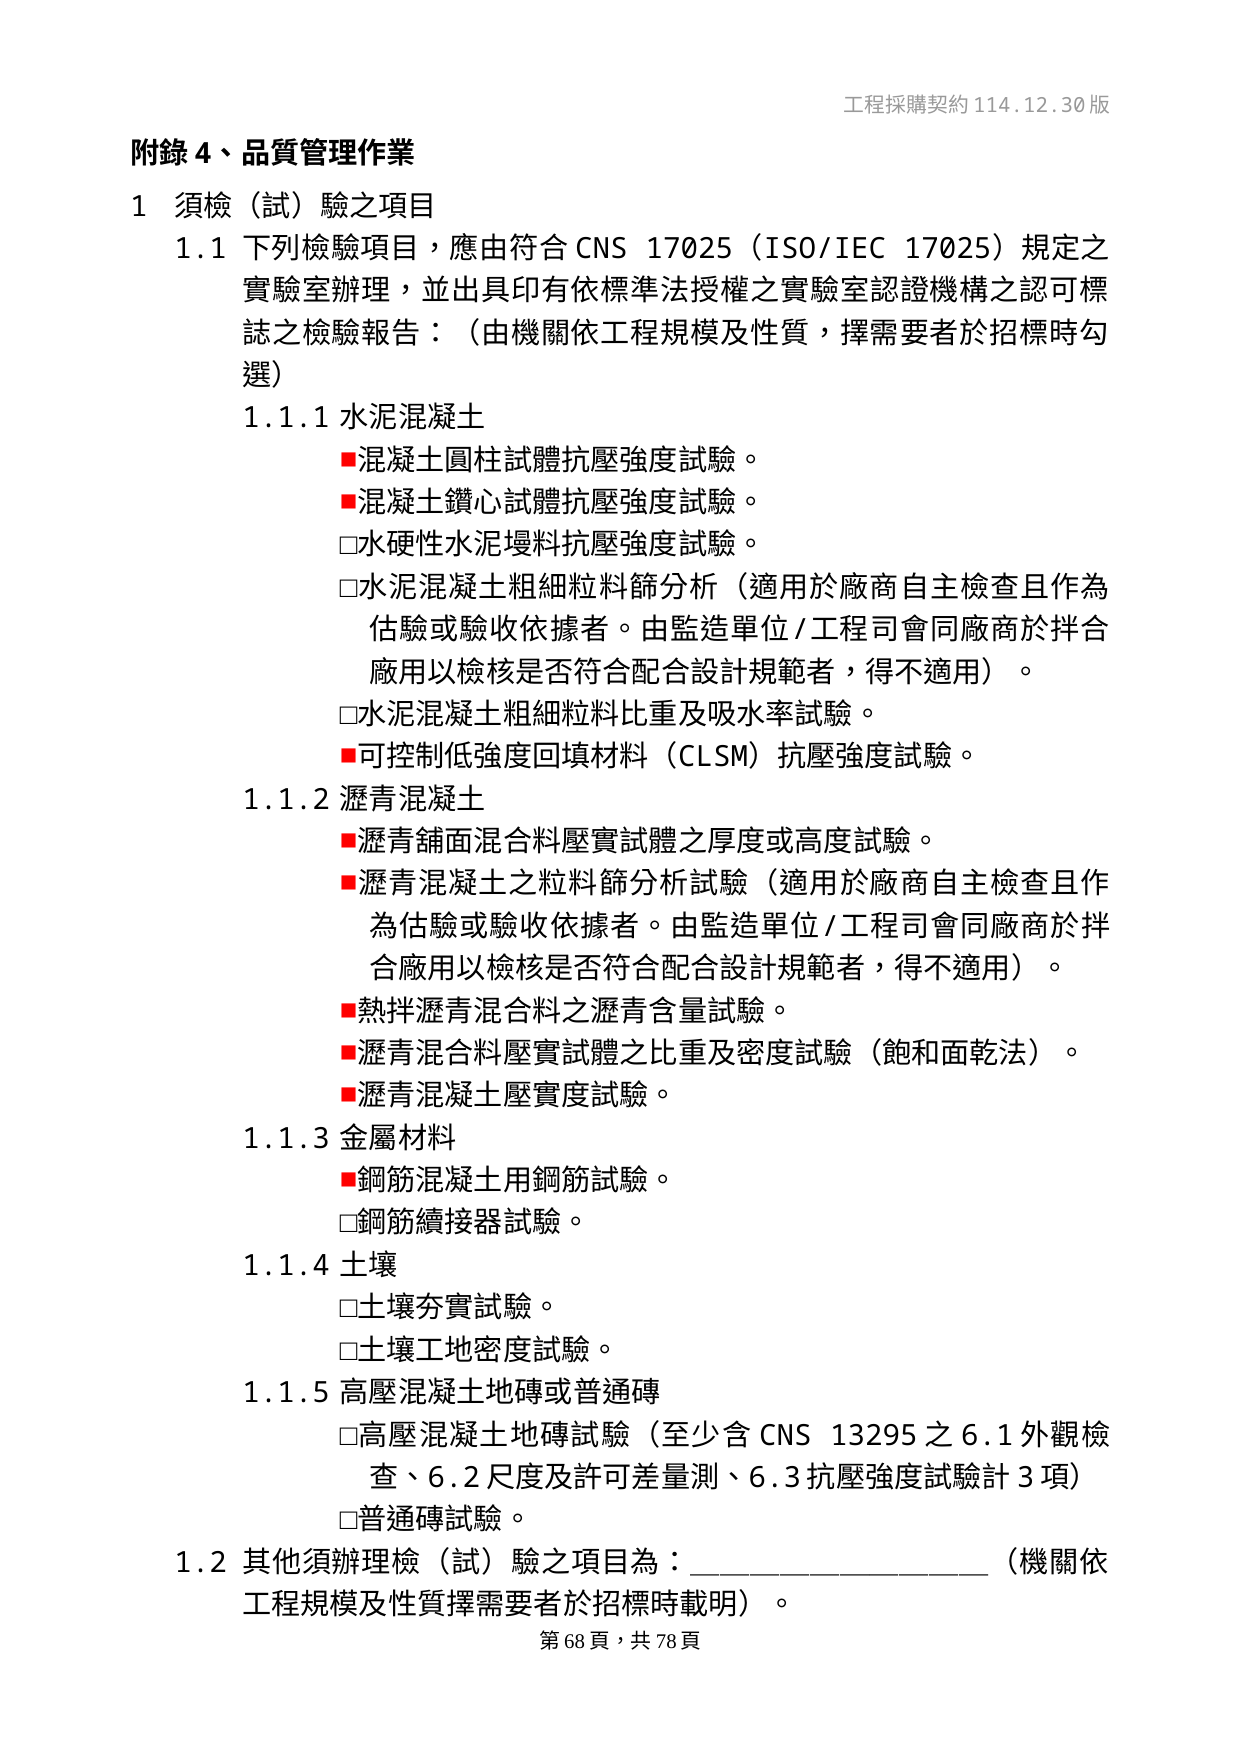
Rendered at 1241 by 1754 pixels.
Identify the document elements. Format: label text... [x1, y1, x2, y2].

list 下列檢驗項目，應由符合CNS 17025（ISO/IEC 17025）規定之實驗室辦理，並出具印有依標準法授權之實驗室認證機構之認可標誌之檢驗報告：（由機關依工程規模及性質，擇需要者於招標時勾選） [174, 224, 1110, 394]
list 高壓混凝土地磚或普通磚 [242, 1369, 1110, 1411]
text ■瀝青舖面混合料壓實試體之厚度或高度試驗。 [339, 818, 1110, 860]
text ■鋼筋混凝土用鋼筋試驗。 [339, 1157, 1110, 1199]
list 水泥混凝土 [242, 394, 1110, 436]
text □高壓混凝土地磚試驗（至少含CNS 13295之6.1外觀檢查、6.2尺度及許可差量測、6.3抗壓強度試驗計3項） [339, 1411, 1110, 1496]
text □水泥混凝土粗細粒料篩分析（適用於廠商自主檢查且作為估驗或驗收依據者。由監造單位/工程司會同廠商於拌合廠用以檢核是否符合配合設計規範者，得不適用）。 [339, 563, 1110, 690]
text ■瀝青混合料壓實試體之比重及密度試驗（飽和面乾法）。 [339, 1029, 1110, 1072]
text □水硬性水泥墁料抗壓強度試驗。 [339, 521, 1110, 563]
list 須檢（試）驗之項目 [130, 182, 1110, 224]
text ■混凝土圓柱試體抗壓強度試驗。 [339, 436, 1110, 478]
text ■瀝青混凝土壓實度試驗。 [339, 1072, 1110, 1114]
text □鋼筋續接器試驗。 [339, 1199, 1110, 1241]
text □水泥混凝土粗細粒料比重及吸水率試驗。 [339, 690, 1110, 733]
list 土壤 [242, 1241, 1110, 1284]
text □土壤工地密度試驗。 [339, 1326, 1110, 1369]
text ■瀝青混凝土之粒料篩分析試驗（適用於廠商自主檢查且作為估驗或驗收依據者。由監造單位/工程司會同廠商於拌合廠用以檢核是否符合配合設計規範者，得不適用）。 [339, 860, 1110, 987]
text □普通磚試驗。 [339, 1496, 1110, 1538]
text □土壤夯實試驗。 [339, 1284, 1110, 1326]
text 附錄4、品質管理作業 [130, 130, 1110, 172]
text ■混凝土鑽心試體抗壓強度試驗。 [339, 478, 1110, 521]
text ■可控制低強度回填材料（CLSM）抗壓強度試驗。 [339, 733, 1110, 775]
text ■熱拌瀝青混合料之瀝青含量試驗。 [339, 987, 1110, 1029]
list 金屬材料 [242, 1114, 1110, 1157]
list 其他須辦理檢（試）驗之項目為：＿＿＿＿＿＿＿＿＿＿（機關依工程規模及性質擇需要者於招標時載明）。 [174, 1538, 1110, 1623]
list 瀝青混凝土 [242, 775, 1110, 818]
